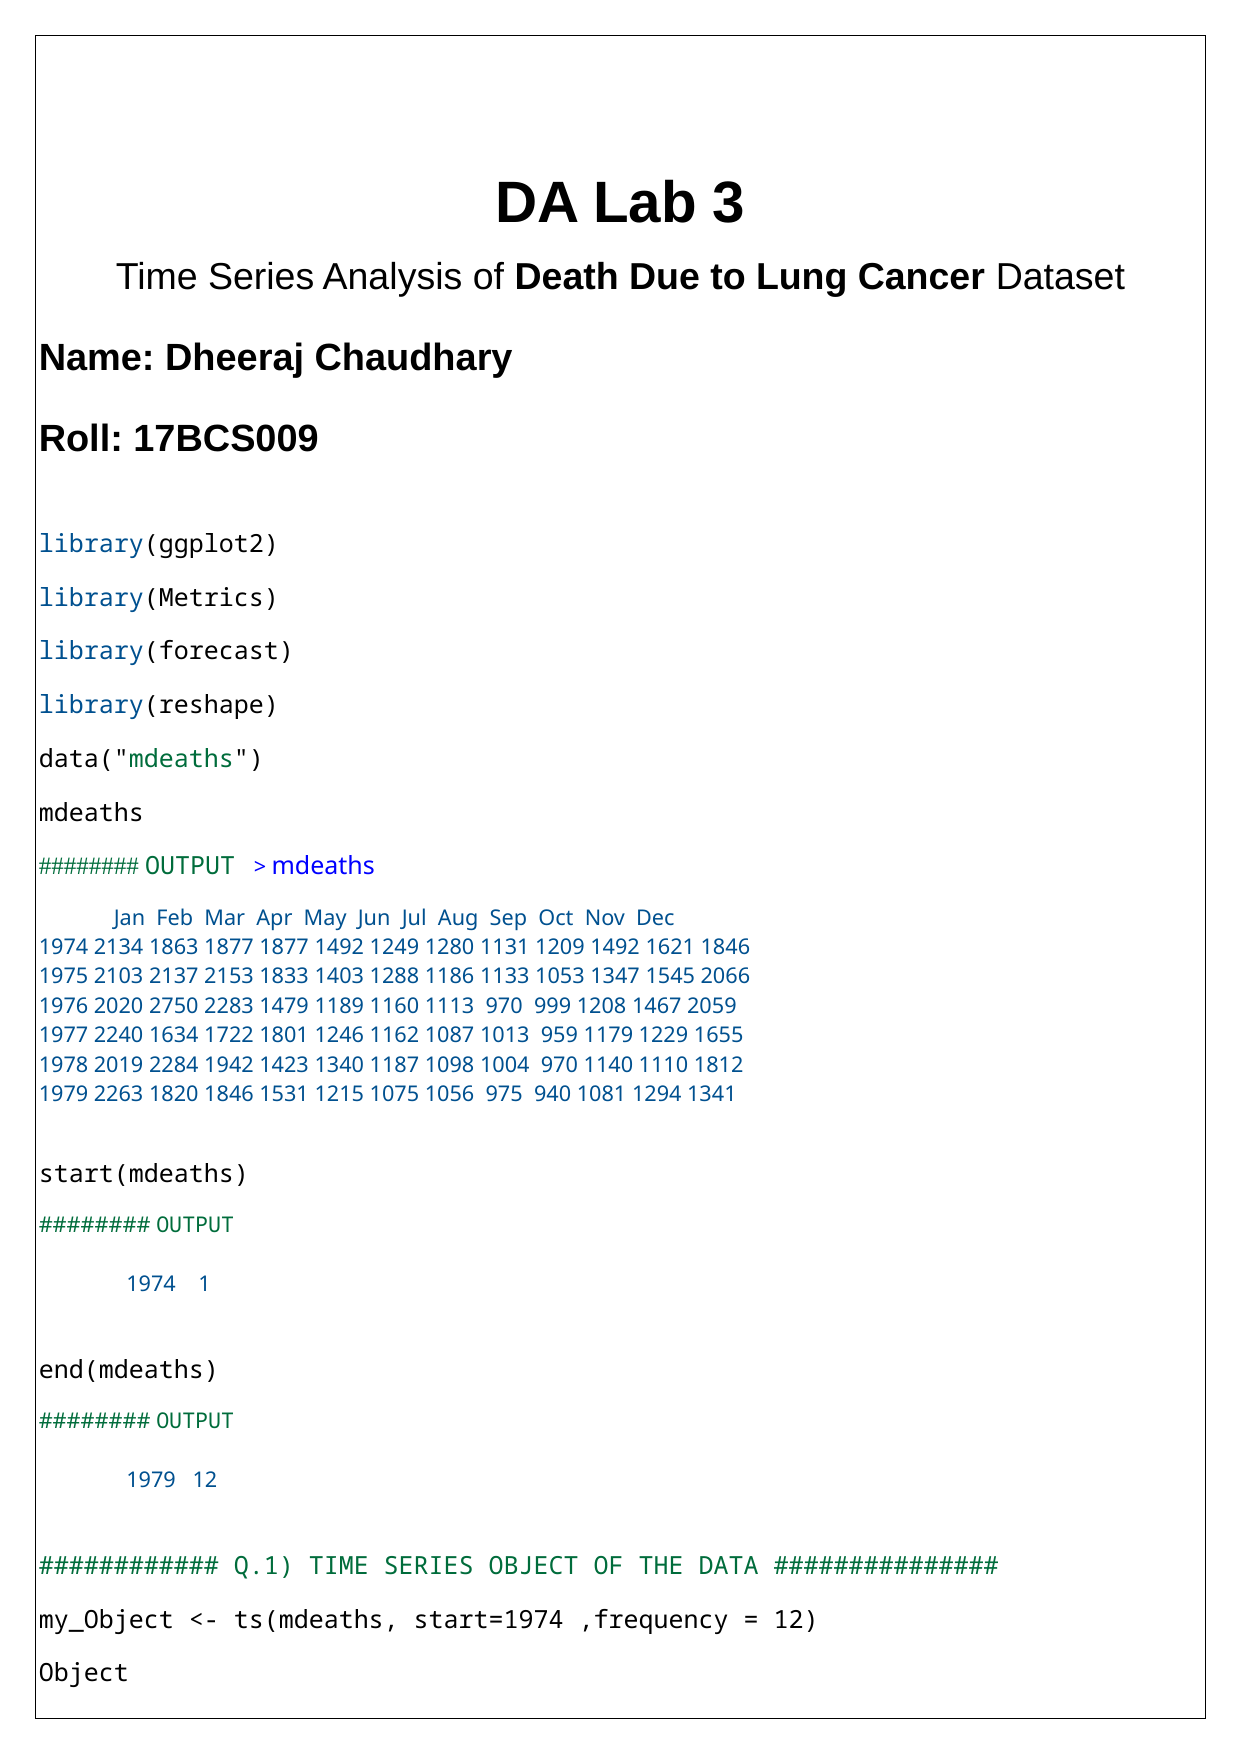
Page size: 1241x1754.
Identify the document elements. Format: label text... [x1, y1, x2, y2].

text start(mdeaths) [38, 1156, 1202, 1190]
text 1979 2263 1820 1846 1531 1215 1075 1056 975 940 1081 1294 1341 [38, 1079, 1202, 1108]
text end(mdeaths) [38, 1352, 1202, 1386]
text ######## OUTPUT > mdeaths [38, 848, 1202, 882]
title DA Lab 3 [38, 168, 1202, 235]
text ############ Q.1) TIME SERIES OBJECT OF THE DATA ############### [38, 1548, 1202, 1582]
subtitle Name: Dheeraj Chaudhary [38, 334, 1202, 378]
text Jan Feb Mar Apr May Jun Jul Aug Sep Oct Nov Dec [38, 902, 1202, 931]
text ######## OUTPUT [38, 1209, 1202, 1239]
subtitle Roll: 17BCS009 [38, 416, 1202, 459]
text 1979 12 [38, 1464, 1202, 1494]
text library(Metrics) [38, 579, 1202, 613]
text 1977 2240 1634 1722 1801 1246 1162 1087 1013 959 1179 1229 1655 [38, 1020, 1202, 1049]
subtitle Time Series Analysis of Death Due to Lung Cancer Dataset [38, 254, 1202, 297]
text library(ggplot2) [38, 526, 1202, 559]
text ######## OUTPUT [38, 1405, 1202, 1435]
text library(forecast) [38, 633, 1202, 667]
text 1974 2134 1863 1877 1877 1492 1249 1280 1131 1209 1492 1621 1846 [38, 931, 1202, 961]
text 1974 1 [38, 1268, 1202, 1298]
text 1975 2103 2137 2153 1833 1403 1288 1186 1133 1053 1347 1545 2066 [38, 961, 1202, 990]
text 1978 2019 2284 1942 1423 1340 1187 1098 1004 970 1140 1110 1812 [38, 1049, 1202, 1079]
text 1976 2020 2750 2283 1479 1189 1160 1113 970 999 1208 1467 2059 [38, 990, 1202, 1020]
text Object [38, 1655, 1202, 1689]
text mdeaths [38, 794, 1202, 828]
text data("mdeaths") [38, 741, 1202, 774]
text library(reshape) [38, 687, 1202, 721]
text my_Object <- ts(mdeaths, start=1974 ,frequency = 12) [38, 1601, 1202, 1635]
